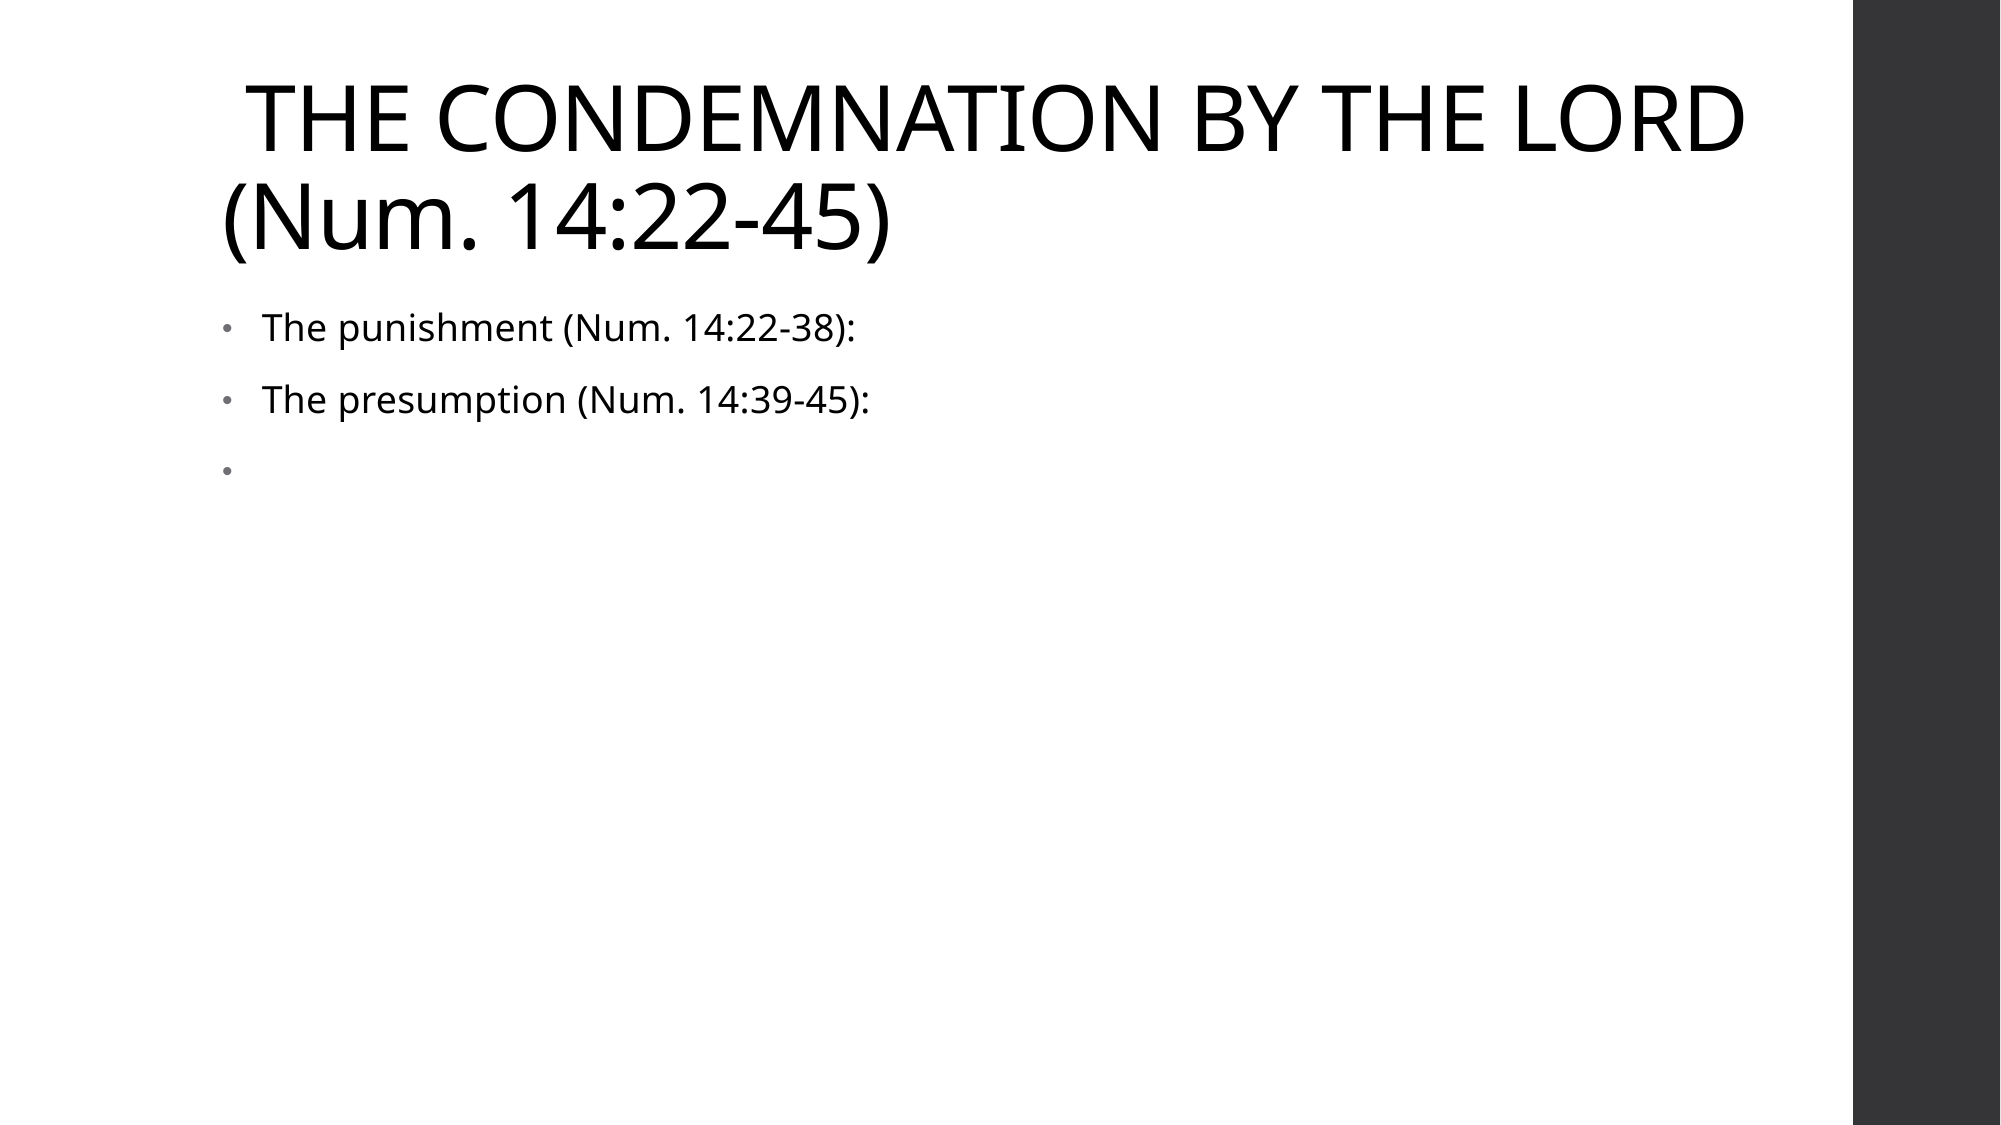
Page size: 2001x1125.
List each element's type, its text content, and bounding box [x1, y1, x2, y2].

list The punishment (Num. 14:22-38): The presumption (Num. 14:39-45): [206, 299, 1617, 1014]
title THE CONDEMNATION BY THE LORD (Num. 14:22-45) [206, 60, 1797, 278]
